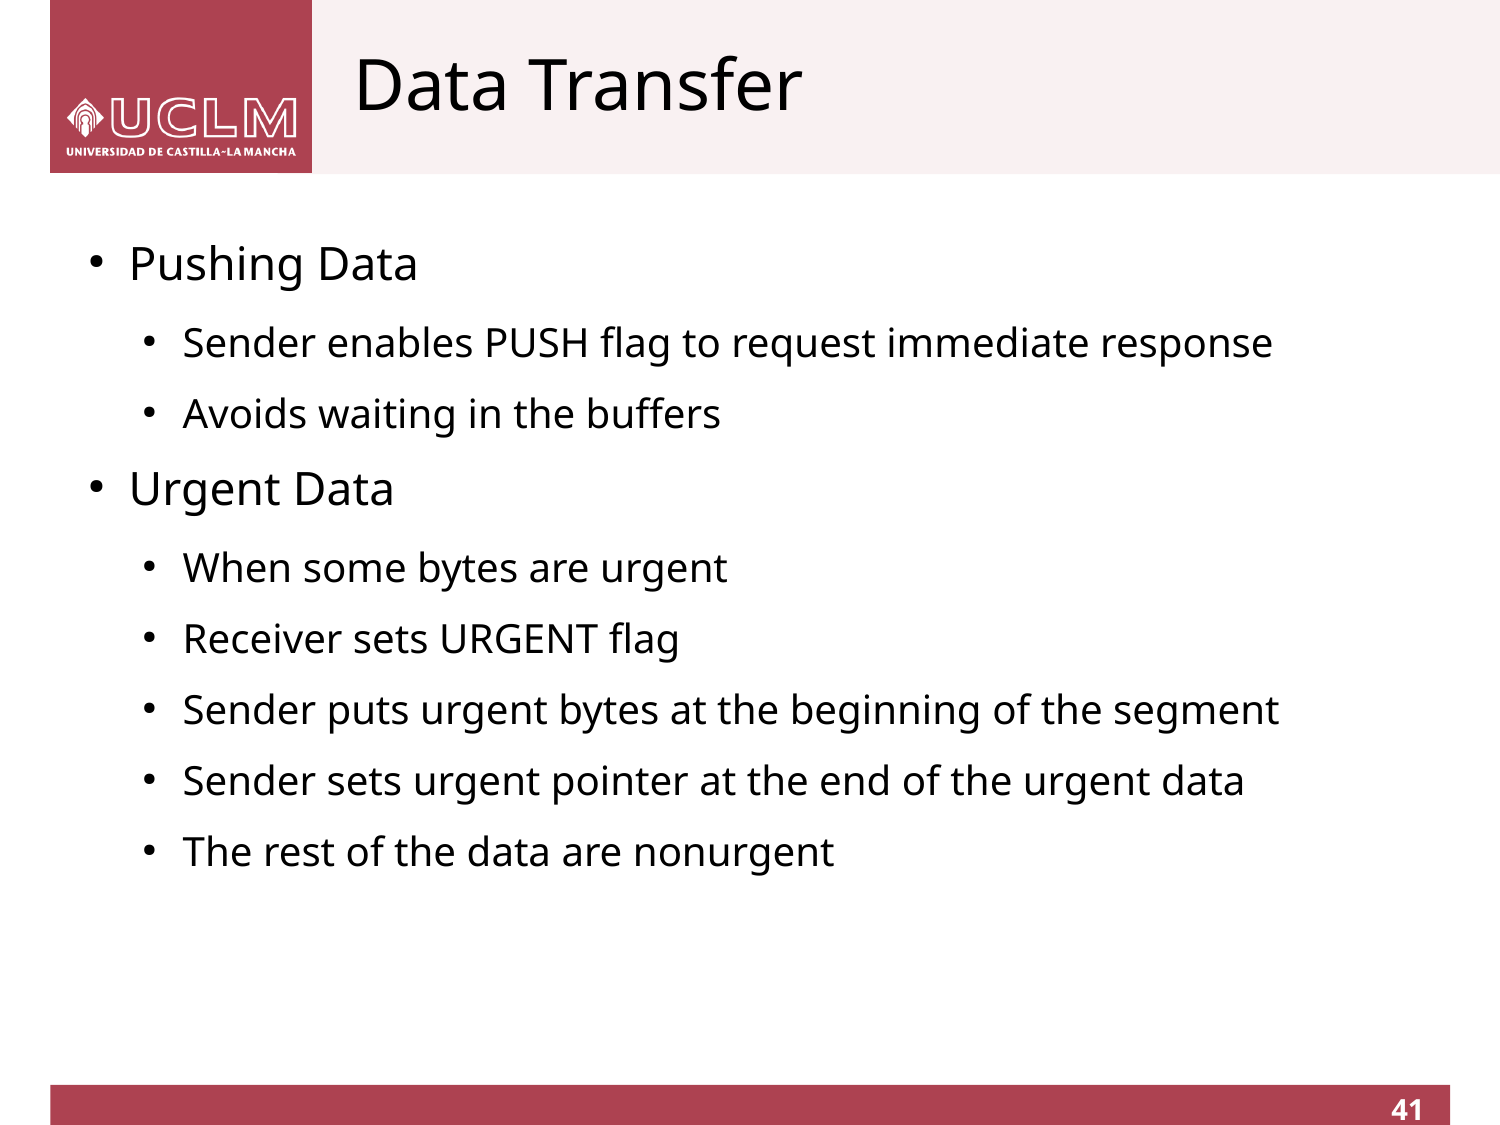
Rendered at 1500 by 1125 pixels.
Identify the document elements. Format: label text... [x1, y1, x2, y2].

list Pushing Data Sender enables PUSH flag to request immediate response Avoids waiting in the buffers Urgent Data When some bytes are urgent Receiver sets URGENT flag Sender puts urgent bytes at the beginning of the segment Sender sets urgent pointer at the end of the urgent data The rest of the data are nonurgent [74, 231, 1425, 884]
picture [50, 0, 312, 173]
title Data Transfer [353, 6, 1425, 168]
